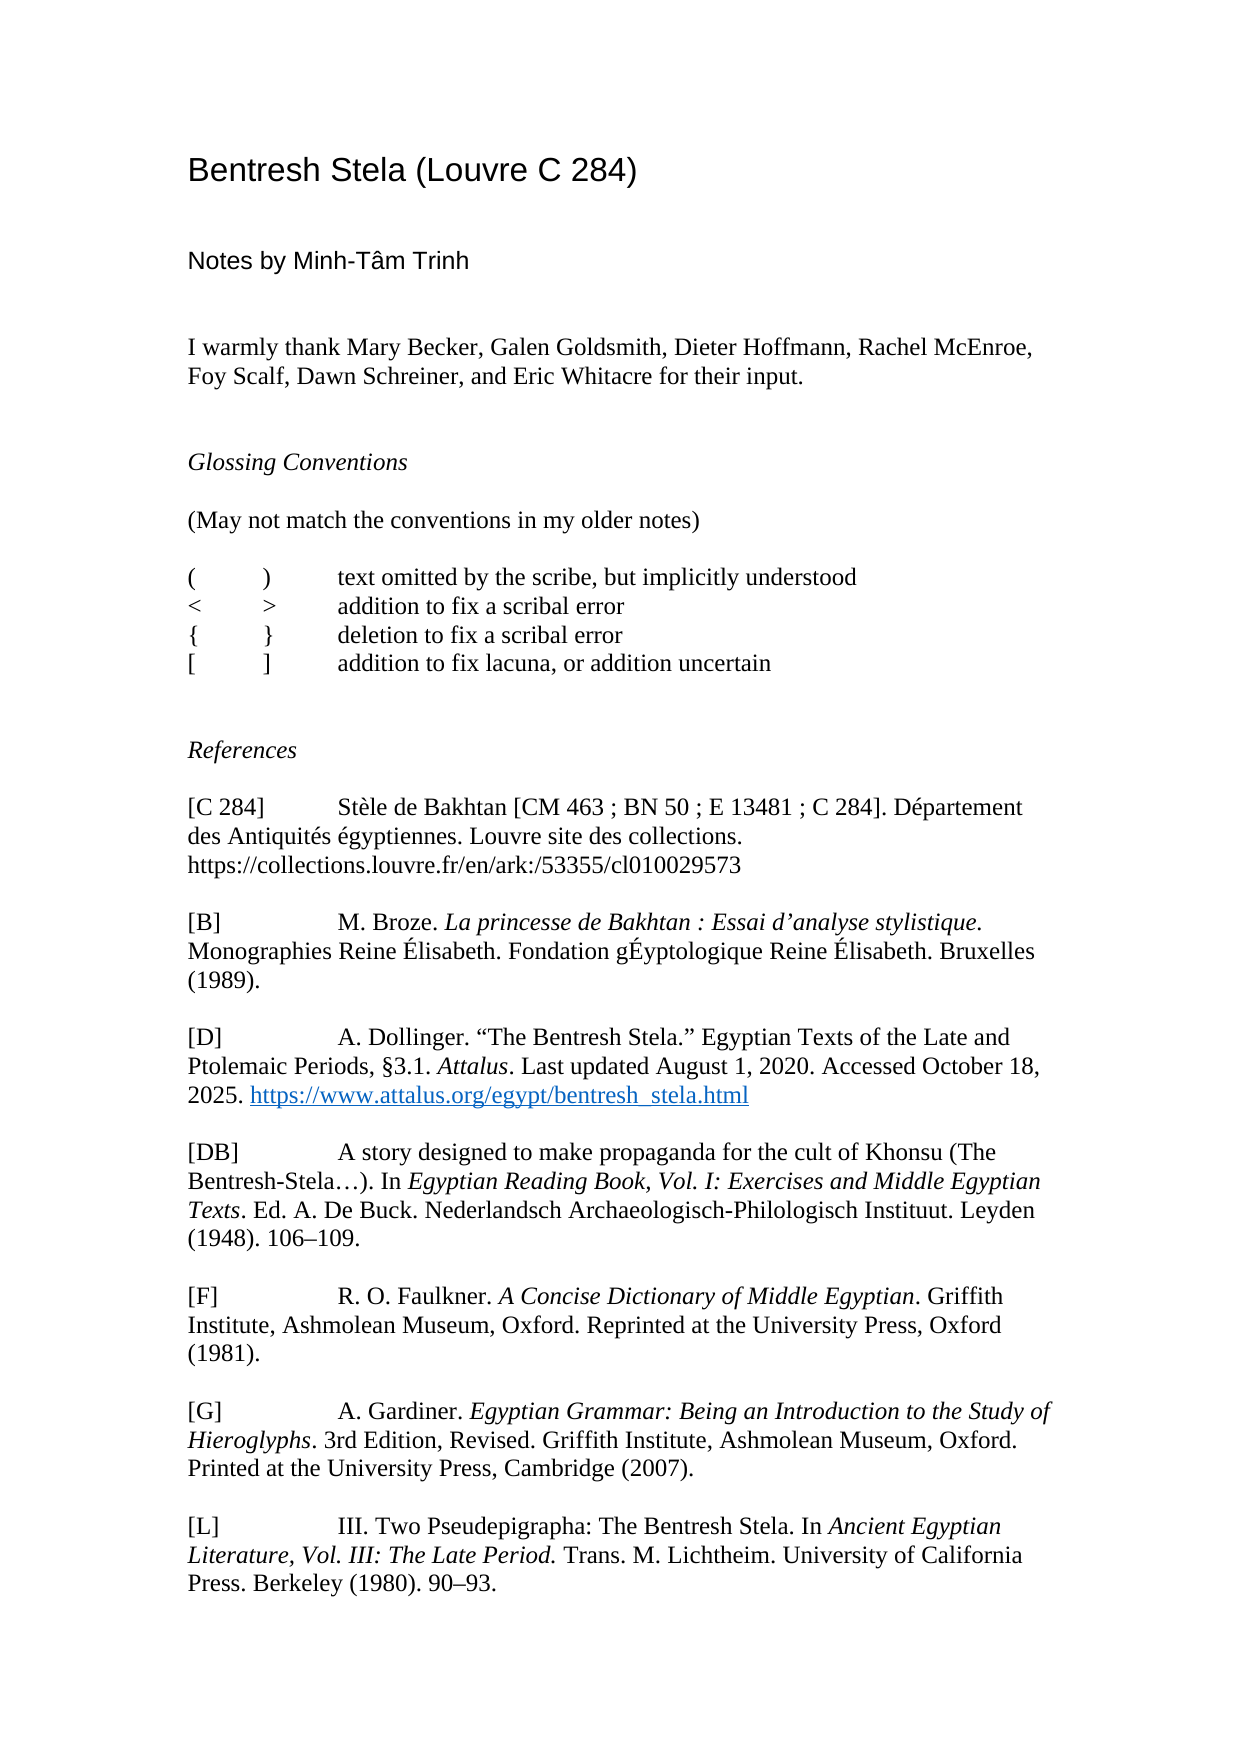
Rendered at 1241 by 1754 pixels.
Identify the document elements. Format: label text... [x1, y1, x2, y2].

text [ ] addition to fix lacuna, or addition uncertain [187, 648, 1053, 677]
text Glossing Conventions [187, 447, 1053, 476]
text [B] M. Broze. La princesse de Bakhtan : Essai d’analyse stylistique. Monographies Reine Élisabeth. Fondation gÉyptologique Reine Élisabeth. Bruxelles (1989). [187, 907, 1053, 993]
text [G] A. Gardiner. Egyptian Grammar: Being an Introduction to the Study of Hieroglyphs. 3rd Edition, Revised. Griffith Institute, Ashmolean Museum, Oxford. Printed at the University Press, Cambridge (2007). [187, 1396, 1053, 1482]
text [D] A. Dollinger. “The Bentresh Stela.” Egyptian Texts of the Late and Ptolemaic Periods, §3.1. Attalus. Last updated August 1, 2020. Accessed October 18, 2025. https://www.attalus.org/egypt/bentresh_stela.html [187, 1022, 1053, 1108]
text [F] R. O. Faulkner. A Concise Dictionary of Middle Egyptian. Griffith Institute, Ashmolean Museum, Oxford. Reprinted at the University Press, Oxford (1981). [187, 1281, 1053, 1367]
subtitle Bentresh Stela (Louvre C 284) [187, 150, 1053, 188]
text [DB] A story designed to make propaganda for the cult of Khonsu (The Bentresh-Stela…). In Egyptian Reading Book, Vol. I: Exercises and Middle Egyptian Texts. Ed. A. De Buck. Nederlandsch Archaeologisch-Philologisch Instituut. Leyden (1948). 106–109. [187, 1137, 1053, 1252]
text I warmly thank Mary Becker, Galen Goldsmith, Dieter Hoffmann, Rachel McEnroe, Foy Scalf, Dawn Schreiner, and Eric Whitacre for their input. [187, 332, 1053, 390]
subtitle Notes by Minh-Tâm Trinh [187, 246, 1053, 275]
text { } deletion to fix a scribal error [187, 620, 1053, 648]
text ( ) text omitted by the scribe, but implicitly understood [187, 562, 1053, 591]
text (May not match the conventions in my older notes) [187, 505, 1053, 533]
text [C 284] Stèle de Bakhtan [CM 463 ; BN 50 ; E 13481 ; C 284]. Département des Antiquités égyptiennes. Louvre site des collections. https://collections.louvre.fr/en/ark:/53355/cl010029573 [187, 792, 1053, 878]
text References [187, 735, 1053, 763]
text [L] III. Two Pseudepigrapha: The Bentresh Stela. In Ancient Egyptian Literature, Vol. III: The Late Period. Trans. M. Lichtheim. University of California Press. Berkeley (1980). 90–93. [187, 1511, 1053, 1597]
text < > addition to fix a scribal error [187, 591, 1053, 620]
